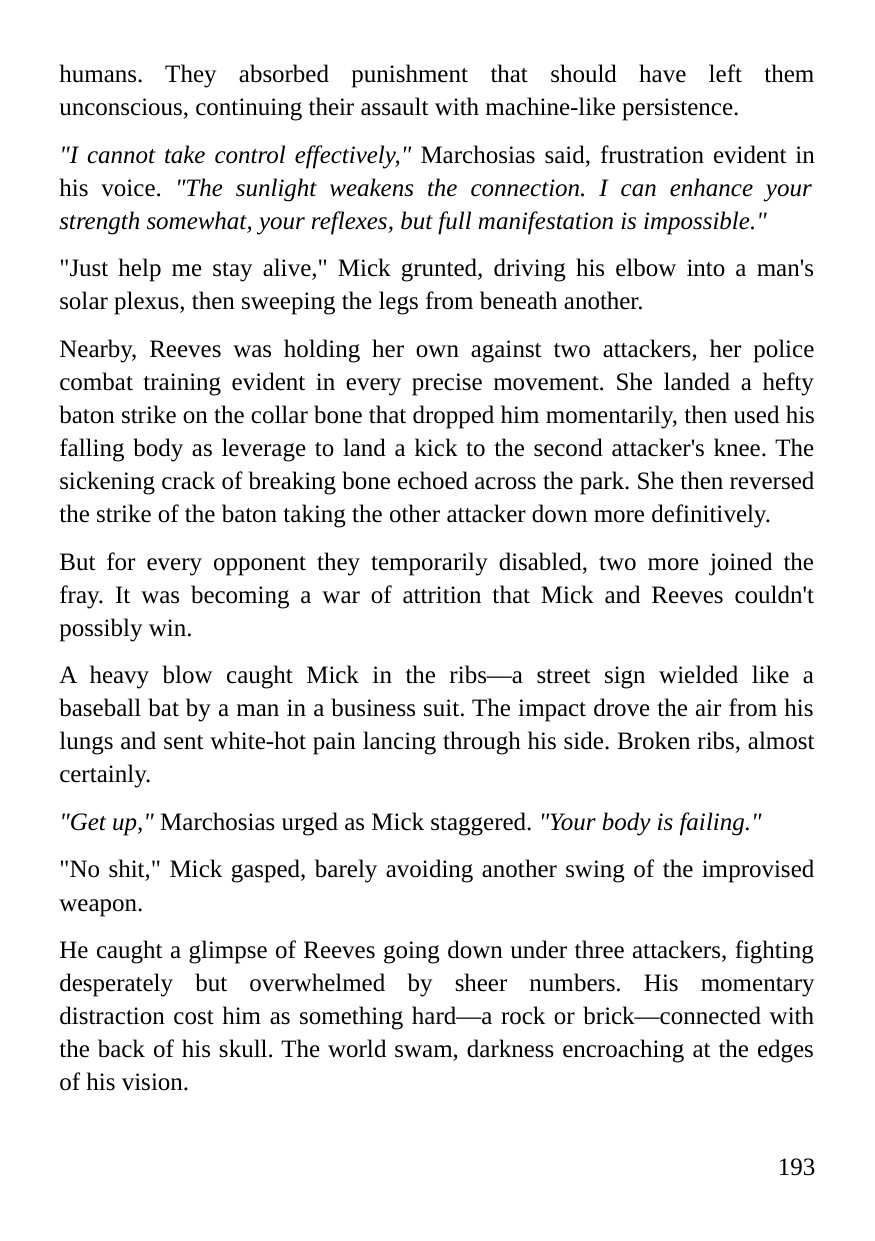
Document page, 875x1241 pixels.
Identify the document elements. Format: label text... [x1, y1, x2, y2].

text He caught a glimpse of Reeves going down under three attackers, fighting desperately but overwhelmed by sheer numbers. His momentary distraction cost him as something hard—a rock or brick—connected with the back of his skull. The world swam, darkness encroaching at the edges of his vision. [59, 935, 815, 1096]
text humans. They absorbed punishment that should have left them unconscious, continuing their assault with machine-like persistence. [59, 59, 815, 121]
text But for every opponent they temporarily disabled, two more joined the fray. It was becoming a war of attrition that Mick and Reeves couldn't possibly win. [59, 547, 815, 641]
text "I cannot take control effectively," Marchosias said, frustration evident in his voice. "The sunlight weakens the connection. I can enhance your strength somewhat, your reflexes, but full manifestation is impossible." [59, 140, 815, 234]
text Nearby, Reeves was holding her own against two attackers, her police combat training evident in every precise movement. She landed a hefty baton strike on the collar bone that dropped him momentarily, then used his falling body as leverage to land a kick to the second attacker's knee. The sickening crack of breaking bone echoed across the park. She then reversed the strike of the baton taking the other attacker down more definitively. [59, 334, 815, 528]
text A heavy blow caught Mick in the ribs—a street sign wielded like a baseball bat by a man in a business suit. The impact drove the air from his lungs and sent white-hot pain lancing through his side. Broken ribs, almost certainly. [59, 660, 815, 788]
text "Just help me stay alive," Mick grunted, driving his elbow into a man's solar plexus, then sweeping the legs from beneath another. [59, 253, 815, 315]
text "Get up," Marchosias urged as Mick staggered. "Your body is failing." [59, 807, 815, 836]
text "No shit," Mick gasped, barely avoiding another swing of the improvised weapon. [59, 854, 815, 916]
